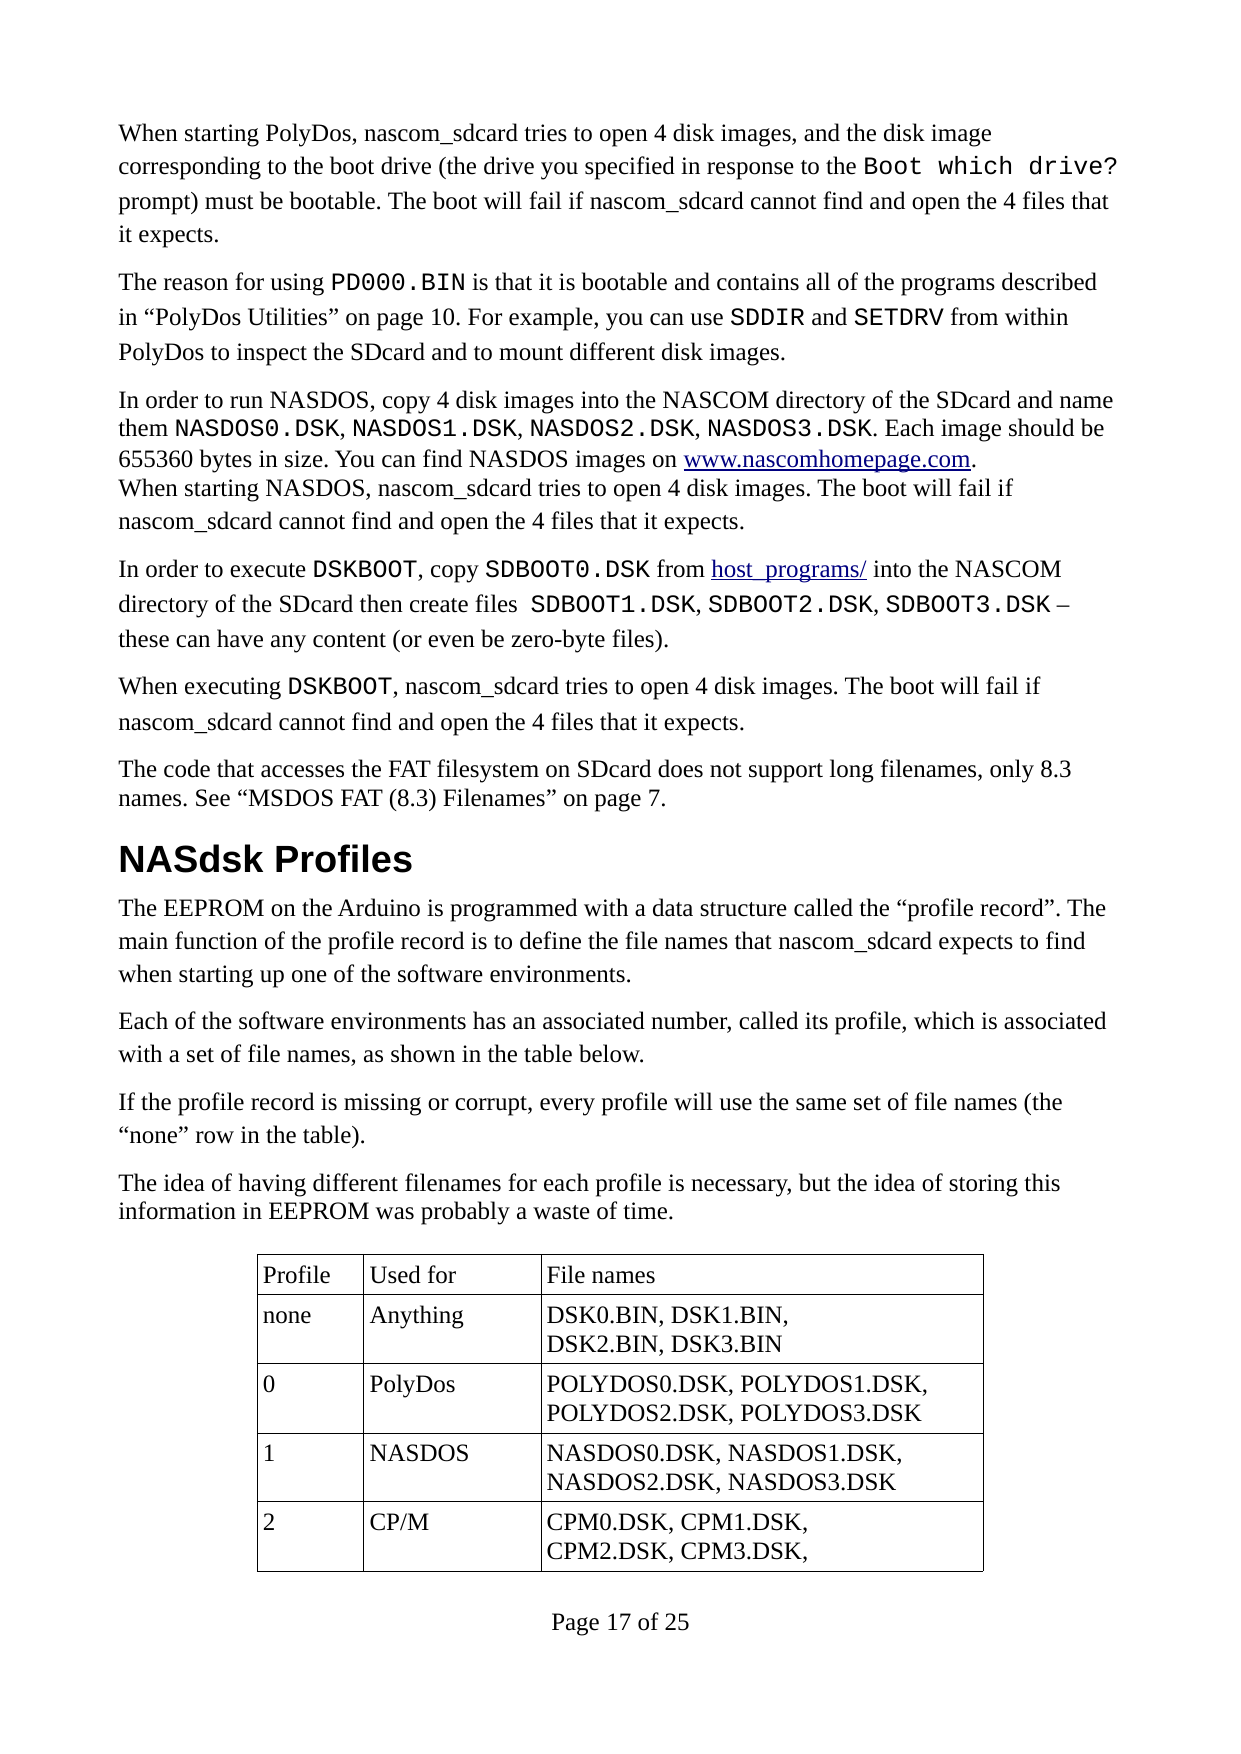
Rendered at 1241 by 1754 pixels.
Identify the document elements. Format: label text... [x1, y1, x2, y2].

text In order to run NASDOS, copy 4 disk images into the NASCOM directory of the SDcard and name them NASDOS0.DSK, NASDOS1.DSK, NASDOS2.DSK, NASDOS3.DSK. Each image should be 655360 bytes in size. You can find NASDOS images on www.nascomhomepage.com. [118, 385, 1122, 473]
text When starting PolyDos, nascom_sdcard tries to open 4 disk images, and the disk image corresponding to the boot drive (the drive you specified in response to the Boot which drive? prompt) must be bootable. The boot will fail if nascom_sdcard cannot find and open the 4 files that it expects. [118, 118, 1122, 248]
text The idea of having different filenames for each profile is necessary, but the idea of storing this information in EEPROM was probably a waste of time. [118, 1168, 1122, 1225]
text When starting NASDOS, nascom_sdcard tries to open 4 disk images. The boot will fail if nascom_sdcard cannot find and open the 4 files that it expects. [118, 473, 1122, 535]
text Each of the software environments has an associated number, called its profile, which is associated with a set of file names, as shown in the table below. [118, 1006, 1122, 1068]
table_header File names [542, 1255, 983, 1294]
text The reason for using PD000.BIN is that it is bootable and contains all of the programs described in “PolyDos Utilities” on page 10. For example, you can use SDDIR and SETDRV from within PolyDos to inspect the SDcard and to mount different disk images. [118, 267, 1122, 366]
text The EEPROM on the Arduino is programmed with a data structure called the “profile record”. The main function of the profile record is to define the file names that nascom_sdcard expects to find when starting up one of the software environments. [118, 893, 1122, 988]
text If the profile record is missing or corrupt, every profile will use the same set of file names (the “none” row in the table). [118, 1087, 1122, 1149]
table_cell 1 [258, 1434, 363, 1501]
table_header Profile [258, 1255, 363, 1294]
table_cell DSK0.BIN, DSK1.BIN, DSK2.BIN, DSK3.BIN [542, 1295, 983, 1363]
table_cell POLYDOS0.DSK, POLYDOS1.DSK, POLYDOS2.DSK, POLYDOS3.DSK [542, 1364, 983, 1432]
text When executing DSKBOOT, nascom_sdcard tries to open 4 disk images. The boot will fail if nascom_sdcard cannot find and open the 4 files that it expects. [118, 671, 1122, 735]
table_cell NASDOS0.DSK, NASDOS1.DSK, NASDOS2.DSK, NASDOS3.DSK [542, 1434, 983, 1501]
table_cell Anything [364, 1295, 541, 1363]
table_cell CPM0.DSK, CPM1.DSK, CPM2.DSK, CPM3.DSK, [542, 1502, 983, 1571]
table_header Used for [364, 1255, 541, 1294]
table_cell PolyDos [364, 1364, 541, 1432]
table_cell CP/M [364, 1502, 541, 1571]
table_cell 2 [258, 1502, 363, 1571]
text In order to execute DSKBOOT, copy SDBOOT0.DSK from host_programs/ into the NASCOM directory of the SDcard then create files SDBOOT1.DSK, SDBOOT2.DSK, SDBOOT3.DSK – these can have any content (or even be zero-byte files). [118, 554, 1122, 653]
table_cell 0 [258, 1364, 363, 1432]
table_cell NASDOS [364, 1434, 541, 1501]
text The code that accesses the FAT filesystem on SDcard does not support long filenames, only 8.3 names. See “MSDOS FAT (8.3) Filenames” on page 7. [118, 754, 1122, 812]
subtitle NASdsk Profiles [118, 837, 1122, 880]
table_cell none [258, 1295, 363, 1363]
